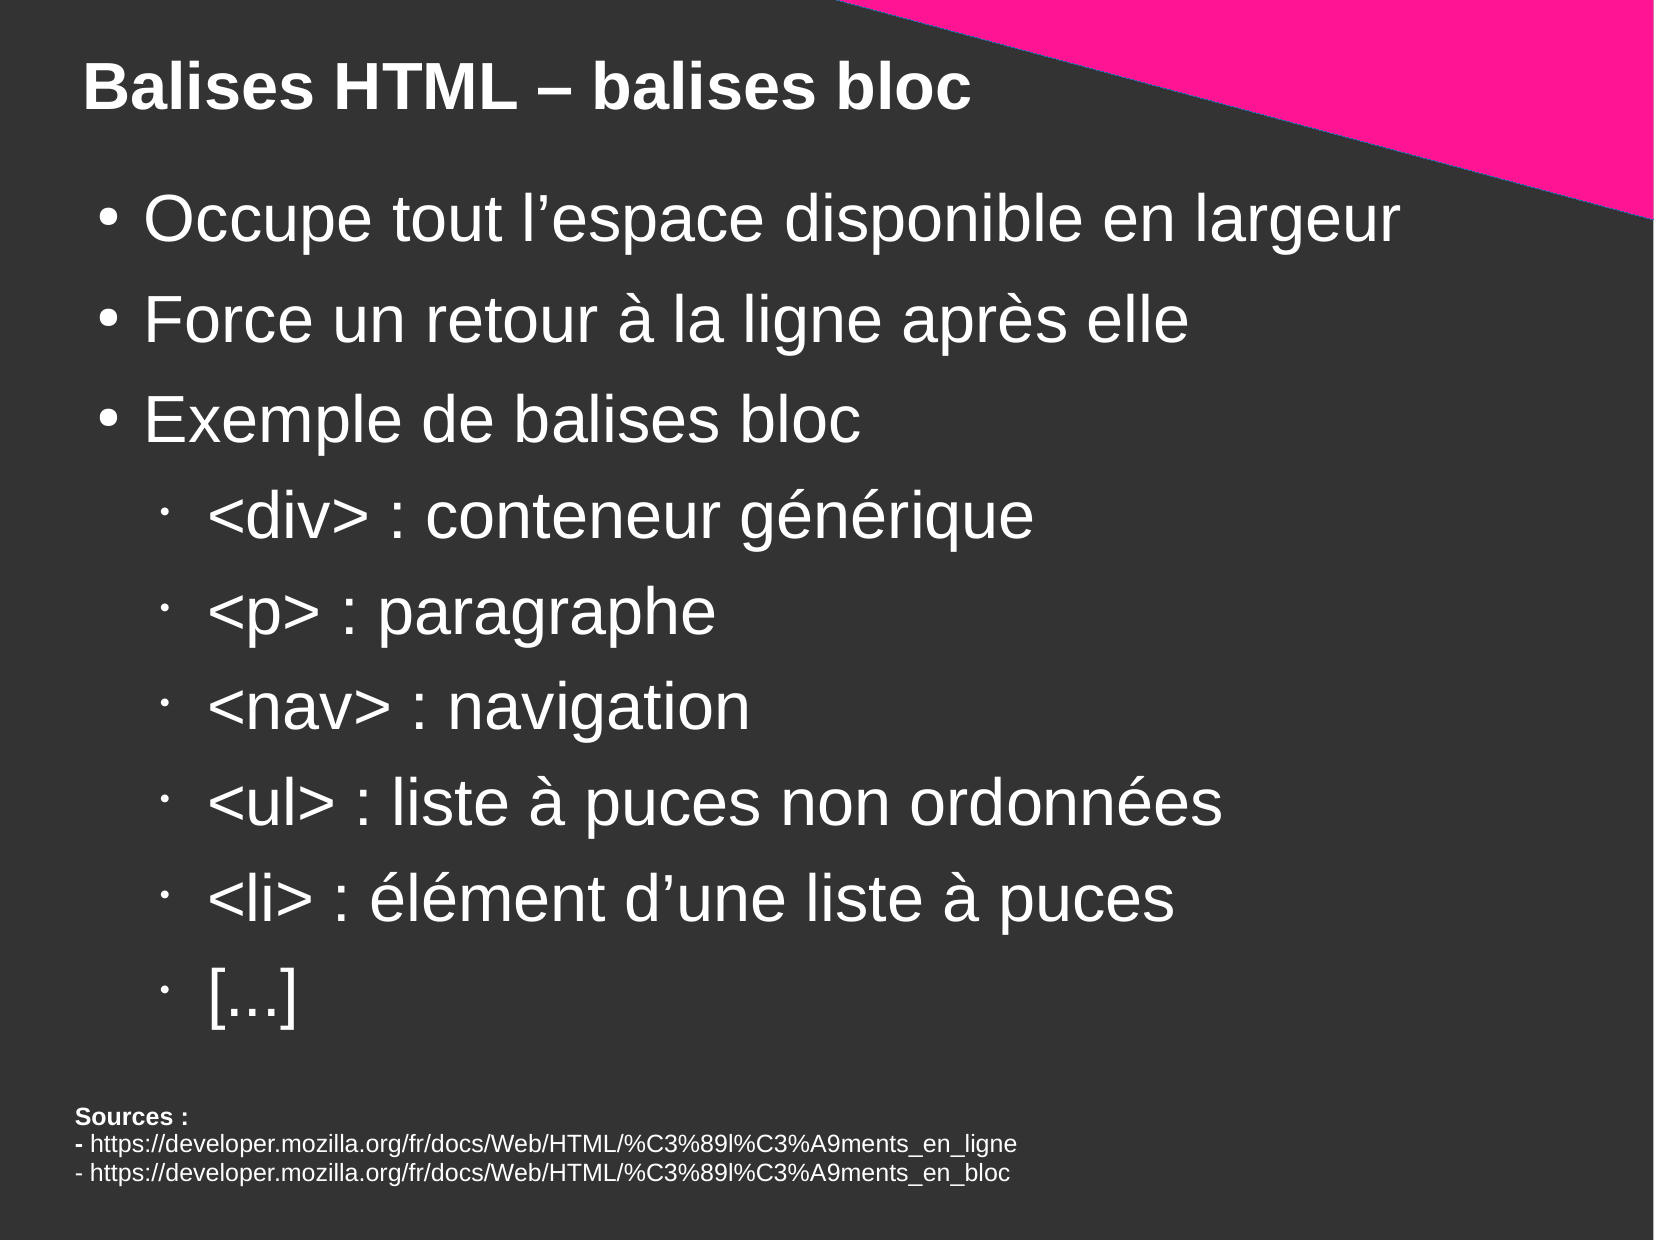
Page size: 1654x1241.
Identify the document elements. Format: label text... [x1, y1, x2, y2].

text_box [836, 0, 1654, 220]
title Balises HTML – balises bloc [82, 49, 1435, 162]
text_box Sources : - https://developer.mozilla.org/fr/docs/Web/HTML/%C3%89l%C3%A9ments_en_ligne - https://developer.mozilla.org/fr/docs/Web/HTML/%C3%89l%C3%A9ments_en_bloc [59, 1094, 1546, 1227]
list Occupe tout l’espace disponible en largeur Force un retour à la ligne après elle Exemple de balises bloc <div> : conteneur générique <p> : paragraphe <nav> : navigation <ul> : liste à puces non ordonnées <li> : élément d’une liste à puces [...] [80, 180, 1620, 1035]
